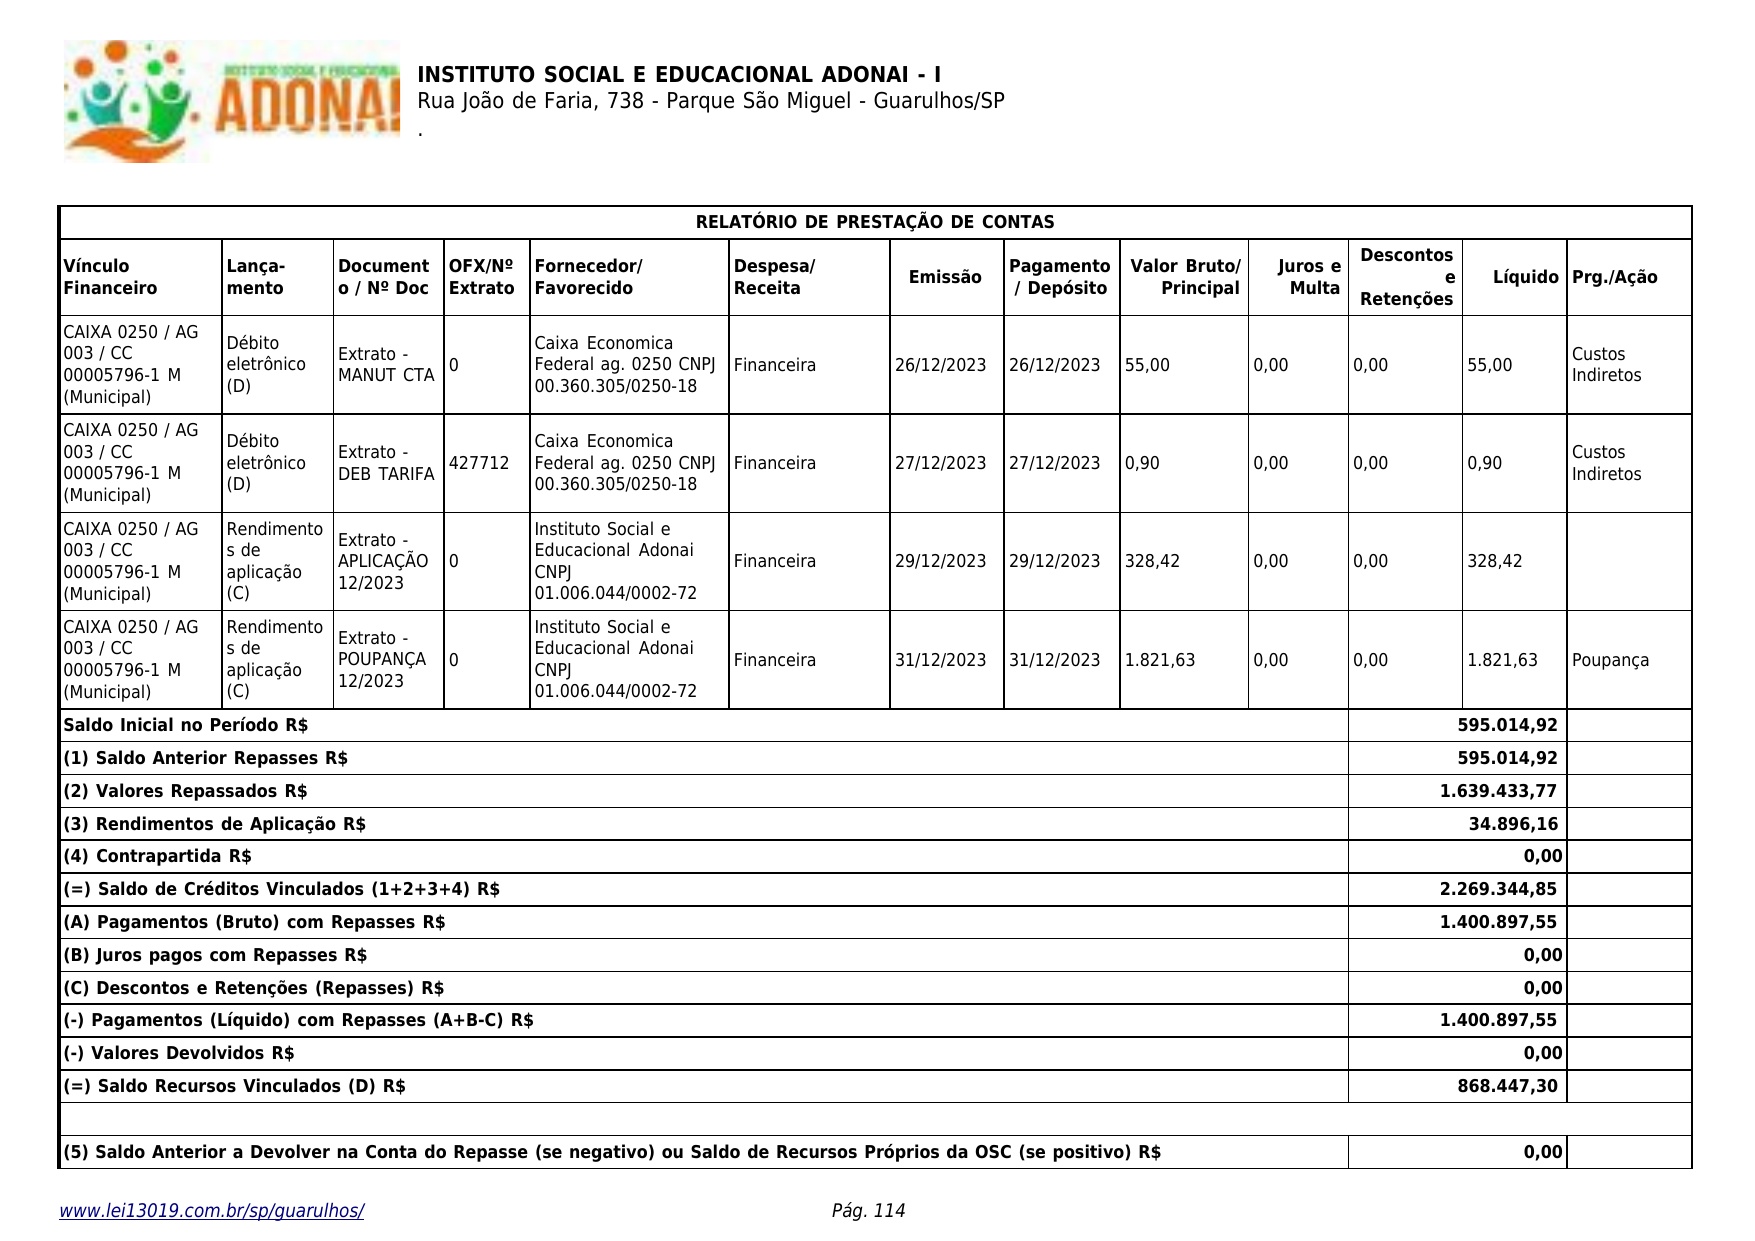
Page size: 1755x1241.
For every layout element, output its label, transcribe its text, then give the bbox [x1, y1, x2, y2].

table_cell OFX/Nº Extrato [445, 240, 529, 315]
table_cell Custos Indiretos [1568, 415, 1691, 511]
table_cell (1) Saldo Anterior Repasses R$ [61, 742, 1348, 774]
table_cell 0,00 [1349, 316, 1462, 413]
table_cell Custos Indiretos [1568, 316, 1691, 413]
table_cell [1568, 775, 1691, 806]
table_cell CAIXA 0250 / AG 003 / CC 00005796-1 M (Municipal) [61, 415, 221, 511]
table_cell 34.896,16 [1349, 808, 1566, 839]
table_cell Financeira [730, 316, 889, 413]
table_cell Fornecedor/ Favorecido [531, 240, 728, 315]
table_cell 328,42 [1121, 513, 1248, 610]
table_cell 0,00 [1249, 316, 1348, 413]
table_cell 1.400.897,55 [1349, 907, 1566, 938]
table_cell 0,00 [1249, 513, 1348, 610]
table_cell 0 [445, 316, 529, 413]
table_cell 0,00 [1349, 1038, 1566, 1069]
table_cell Extrato - APLICAÇÃO 12/2023 [334, 513, 443, 610]
table_cell (3) Rendimentos de Aplicação R$ [61, 808, 1348, 839]
table_cell [1568, 841, 1691, 872]
table_cell Prg./Ação [1568, 240, 1691, 315]
table_cell CAIXA 0250 / AG 003 / CC 00005796-1 M (Municipal) [61, 513, 221, 610]
table_cell 26/12/2023 [891, 316, 1003, 413]
table_cell (=) Saldo de Créditos Vinculados (1+2+3+4) R$ [61, 874, 1348, 905]
table_cell Financeira [730, 611, 889, 708]
table_cell (-) Valores Devolvidos R$ [61, 1038, 1348, 1069]
table_cell Document o / Nº Doc [334, 240, 443, 315]
table_cell Débito eletrônico (D) [223, 316, 333, 413]
table_cell 1.821,63 [1121, 611, 1248, 708]
table_cell Saldo Inicial no Período R$ [61, 710, 1348, 741]
table_cell Líquido [1463, 240, 1566, 315]
table_cell [1568, 1136, 1691, 1167]
table_cell 29/12/2023 [1005, 513, 1119, 610]
table_cell Poupança [1568, 611, 1691, 708]
table_cell 0,00 [1349, 1136, 1566, 1167]
table_cell [1568, 1005, 1691, 1036]
table_cell (4) Contrapartida R$ [61, 841, 1348, 872]
table_cell Despesa/ Receita [730, 240, 889, 315]
table_cell 1.639.433,77 [1349, 775, 1566, 806]
table_cell [1568, 1071, 1691, 1102]
table_cell 0,00 [1349, 611, 1462, 708]
table_cell 2.269.344,85 [1349, 874, 1566, 905]
table_cell [1568, 972, 1691, 1003]
table_cell 595.014,92 [1349, 710, 1566, 741]
table_cell Valor Bruto/ Principal [1121, 240, 1248, 315]
table_cell 1.400.897,55 [1349, 1005, 1566, 1036]
table_cell [1568, 907, 1691, 938]
table_cell 1.821,63 [1463, 611, 1566, 708]
table_cell 0 [445, 513, 529, 610]
table_cell 0,00 [1349, 513, 1462, 610]
table_header RELATÓRIO DE PRESTAÇÃO DE CONTAS [61, 207, 1691, 238]
table_cell [1568, 710, 1691, 741]
table_cell 31/12/2023 [891, 611, 1003, 708]
table_cell 27/12/2023 [1005, 415, 1119, 511]
table_cell CAIXA 0250 / AG 003 / CC 00005796-1 M (Municipal) [61, 611, 221, 708]
table_cell 55,00 [1463, 316, 1566, 413]
table_cell 0 [445, 611, 529, 708]
table_cell (=) Saldo Recursos Vinculados (D) R$ [61, 1071, 1348, 1102]
table_cell Juros e Multa [1249, 240, 1348, 315]
table_cell 26/12/2023 [1005, 316, 1119, 413]
table_cell 0,00 [1349, 939, 1566, 971]
table_cell [1568, 808, 1691, 839]
table_cell (B) Juros pagos com Repasses R$ [61, 939, 1348, 971]
table_cell Rendimento s de aplicação (C) [223, 611, 333, 708]
table_cell [1568, 1038, 1691, 1069]
table_cell 31/12/2023 [1005, 611, 1119, 708]
table_cell Instituto Social e Educacional Adonai CNPJ 01.006.044/0002-72 [531, 611, 728, 708]
table_cell (2) Valores Repassados R$ [61, 775, 1348, 806]
table_cell 427712 [445, 415, 529, 511]
table_cell Extrato - DEB TARIFA [334, 415, 443, 511]
table_cell Vínculo Financeiro [61, 240, 221, 315]
table_cell 868.447,30 [1349, 1071, 1566, 1102]
table_cell Caixa Economica Federal ag. 0250 CNPJ 00.360.305/0250-18 [531, 415, 728, 511]
table_cell (-) Pagamentos (Líquido) com Repasses (A+B-C) R$ [61, 1005, 1348, 1036]
table_cell 27/12/2023 [891, 415, 1003, 511]
table_cell Pagamento / Depósito [1005, 240, 1119, 315]
table_cell Extrato - MANUT CTA [334, 316, 443, 413]
table_cell Rendimento s de aplicação (C) [223, 513, 333, 610]
table_cell CAIXA 0250 / AG 003 / CC 00005796-1 M (Municipal) [61, 316, 221, 413]
table_cell Instituto Social e Educacional Adonai CNPJ 01.006.044/0002-72 [531, 513, 728, 610]
table_cell Extrato - POUPANÇA 12/2023 [334, 611, 443, 708]
table_cell 55,00 [1121, 316, 1248, 413]
table_cell 0,00 [1349, 841, 1566, 872]
table_cell (5) Saldo Anterior a Devolver na Conta do Repasse (se negativo) ou Saldo de Recursos Próprios da OSC (se positivo) R$ [61, 1136, 1348, 1167]
table_cell Financeira [730, 415, 889, 511]
table_cell 328,42 [1463, 513, 1566, 610]
table_cell [1568, 742, 1691, 774]
table_cell 0,90 [1121, 415, 1248, 511]
table_cell [1568, 939, 1691, 971]
table_cell (C) Descontos e Retenções (Repasses) R$ [61, 972, 1348, 1003]
table_cell Financeira [730, 513, 889, 610]
table_cell Caixa Economica Federal ag. 0250 CNPJ 00.360.305/0250-18 [531, 316, 728, 413]
table_cell Emissão [891, 240, 1003, 315]
table_cell [61, 1103, 1691, 1134]
table_cell Débito eletrônico (D) [223, 415, 333, 511]
table_cell 0,90 [1463, 415, 1566, 511]
table_cell [1568, 513, 1691, 610]
table_cell 0,00 [1349, 415, 1462, 511]
table_cell 595.014,92 [1349, 742, 1566, 774]
table_cell (A) Pagamentos (Bruto) com Repasses R$ [61, 907, 1348, 938]
table_cell 0,00 [1349, 972, 1566, 1003]
table_cell 0,00 [1249, 611, 1348, 708]
table_cell Lança- mento [223, 240, 333, 315]
table_cell Descontos e Retenções [1349, 240, 1462, 315]
table_cell 0,00 [1249, 415, 1348, 511]
table_cell 29/12/2023 [891, 513, 1003, 610]
table_cell [1568, 874, 1691, 905]
